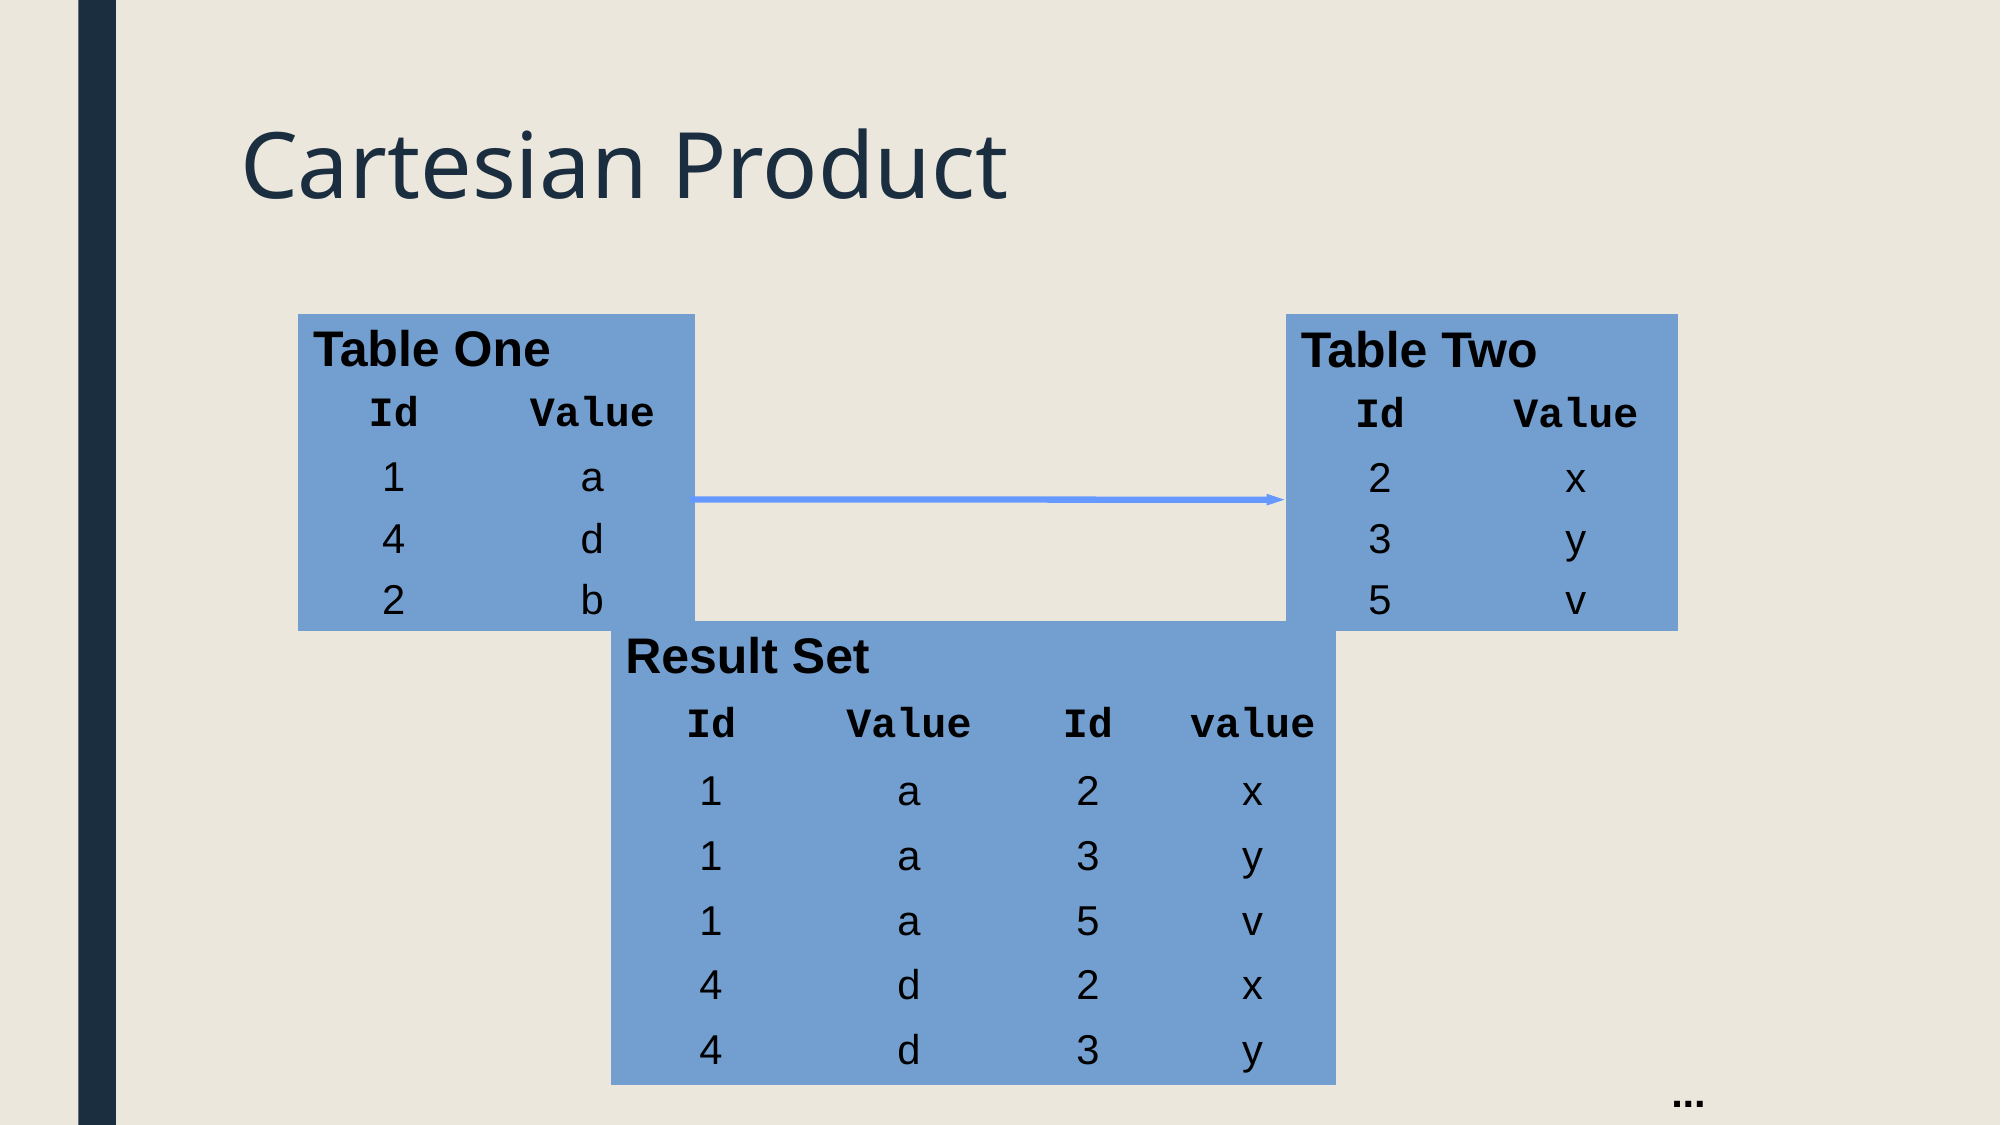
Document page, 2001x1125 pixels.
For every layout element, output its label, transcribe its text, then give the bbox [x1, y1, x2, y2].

table_cell a [811, 890, 1007, 955]
table_header Table One [298, 314, 695, 385]
table_cell d [811, 1020, 1007, 1085]
table_cell b [489, 569, 695, 631]
table_cell 1 [611, 890, 811, 955]
table_cell 2 [298, 569, 489, 631]
table_cell 3 [1286, 508, 1474, 570]
table_cell 4 [611, 955, 811, 1020]
table_cell y [1169, 825, 1336, 890]
table_cell Id [1286, 385, 1474, 447]
table_cell x [1474, 447, 1678, 508]
table_cell d [811, 955, 1007, 1020]
table_cell y [1169, 1020, 1336, 1085]
table_cell 1 [298, 447, 489, 508]
table_cell a [489, 447, 695, 508]
table_cell 4 [298, 508, 489, 569]
table_cell 2 [1007, 760, 1169, 825]
table_cell 3 [1007, 825, 1169, 890]
table_cell 5 [1286, 570, 1474, 631]
text_box ... [1656, 1058, 1722, 1124]
table_cell 5 [1007, 890, 1169, 955]
table_cell Value [811, 695, 1007, 760]
table_cell 1 [611, 760, 811, 825]
table_cell x [1169, 955, 1336, 1020]
table_cell v [1474, 570, 1678, 631]
table_cell 2 [1007, 955, 1169, 1020]
table_cell Value [489, 385, 695, 447]
table_header Table Two [1286, 314, 1678, 385]
table_header Result Set [611, 621, 1336, 695]
table_cell a [811, 825, 1007, 890]
table_cell 3 [1007, 1020, 1169, 1085]
title Cartesian Product [225, 112, 1801, 357]
table_cell Id [611, 695, 811, 760]
table_cell Id [298, 385, 489, 447]
table_cell Id [1007, 695, 1169, 760]
table_cell 1 [611, 825, 811, 890]
table_cell value [1169, 695, 1336, 760]
table_cell a [811, 760, 1007, 825]
table_cell 4 [611, 1020, 811, 1085]
table_cell 2 [1286, 447, 1474, 508]
table_cell v [1169, 890, 1336, 955]
table_cell d [489, 508, 695, 569]
table_cell Value [1474, 385, 1678, 447]
table_cell x [1169, 760, 1336, 825]
table_cell y [1474, 508, 1678, 570]
